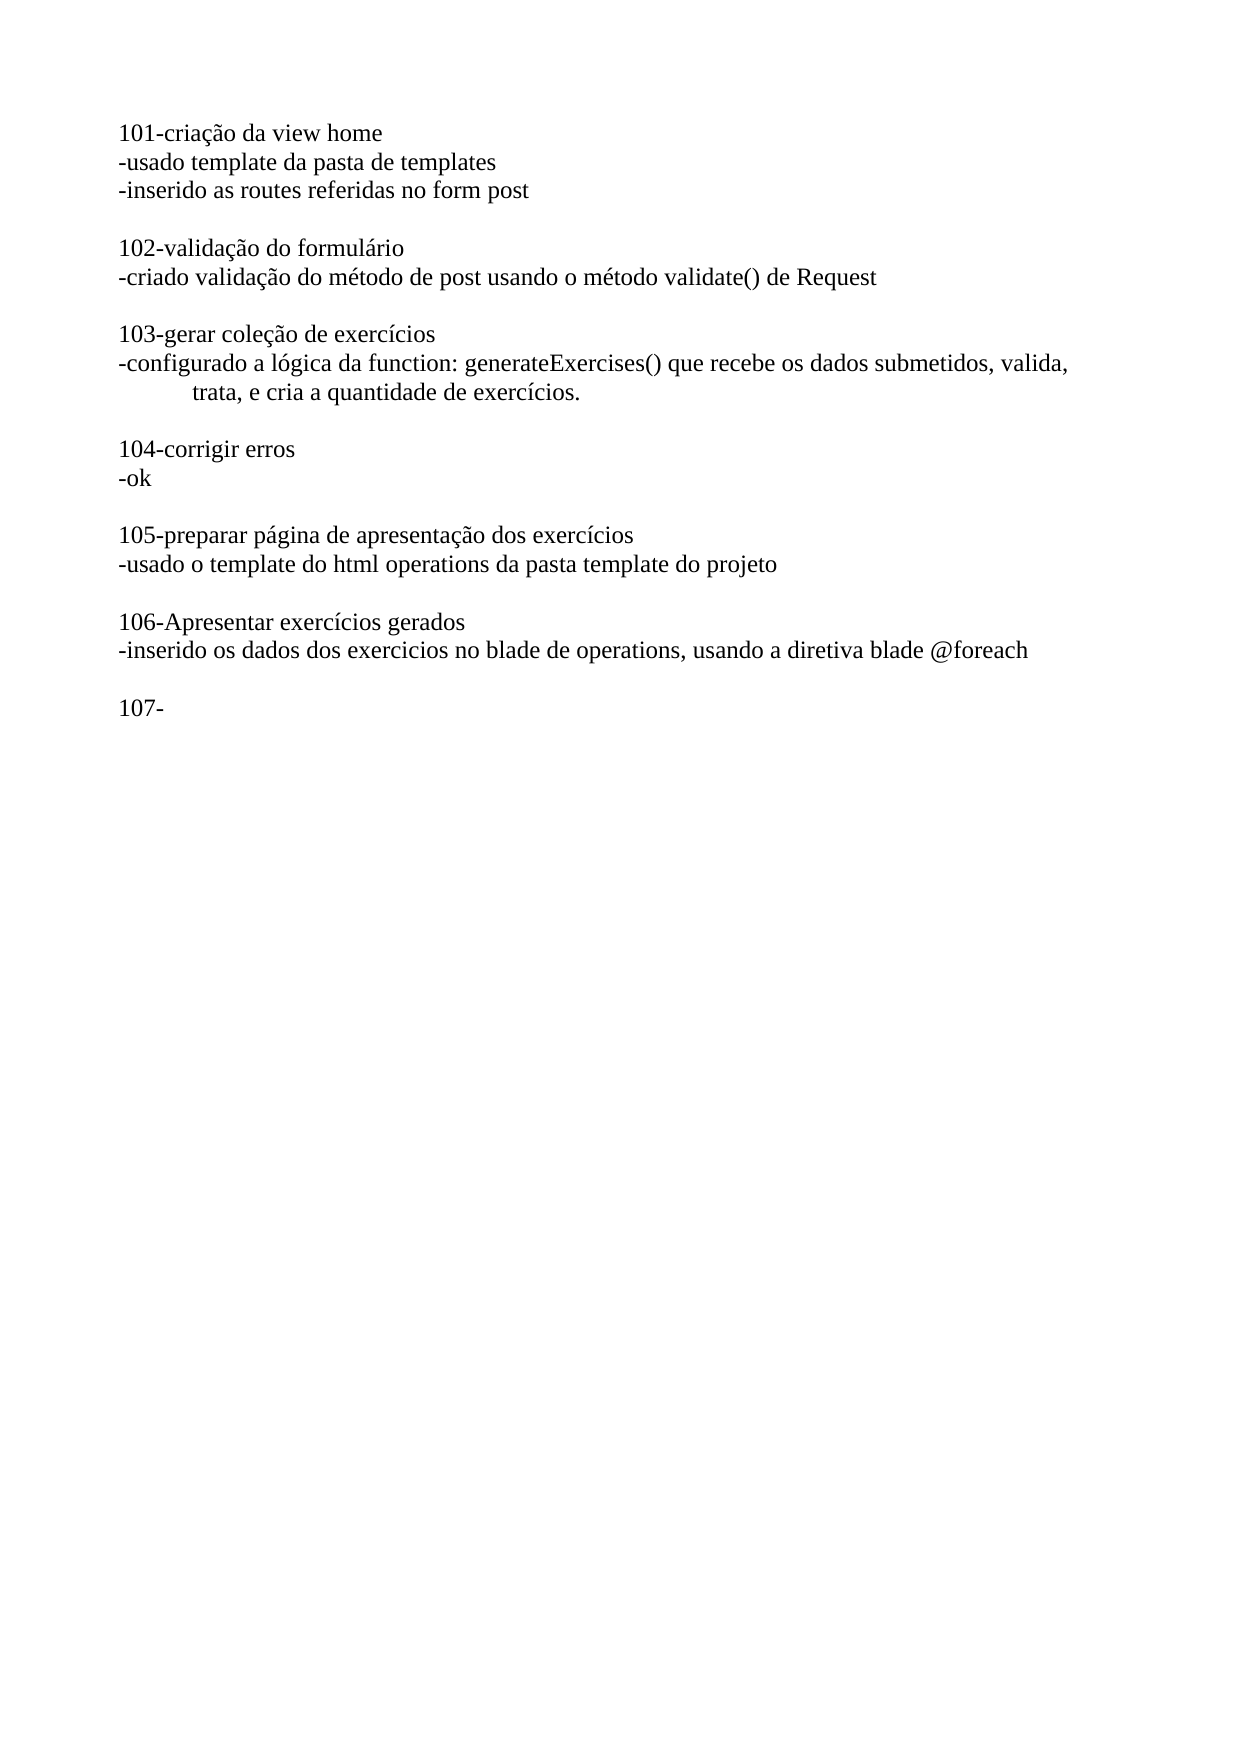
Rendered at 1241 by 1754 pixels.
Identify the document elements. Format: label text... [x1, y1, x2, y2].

text -inserido os dados dos exercicios no blade de operations, usando a diretiva blade @foreach [118, 636, 1122, 664]
text -ok [118, 463, 1122, 492]
text 104-corrigir erros [118, 434, 1122, 463]
text -usado template da pasta de templates [118, 147, 1122, 176]
text 107- [118, 693, 1122, 722]
text -inserido as routes referidas no form post [118, 176, 1122, 204]
text -configurado a lógica da function: generateExercises() que recebe os dados submetidos, valida, trata, e cria a quantidade de exercícios. [118, 348, 1122, 406]
text -usado o template do html operations da pasta template do projeto [118, 549, 1122, 578]
text 106-Apresentar exercícios gerados [118, 607, 1122, 636]
text 103-gerar coleção de exercícios [118, 319, 1122, 348]
text 101-criação da view home [118, 118, 1122, 147]
text 105-preparar página de apresentação dos exercícios [118, 521, 1122, 549]
text 102-validação do formulário [118, 233, 1122, 262]
text -criado validação do método de post usando o método validate() de Request [118, 262, 1122, 291]
